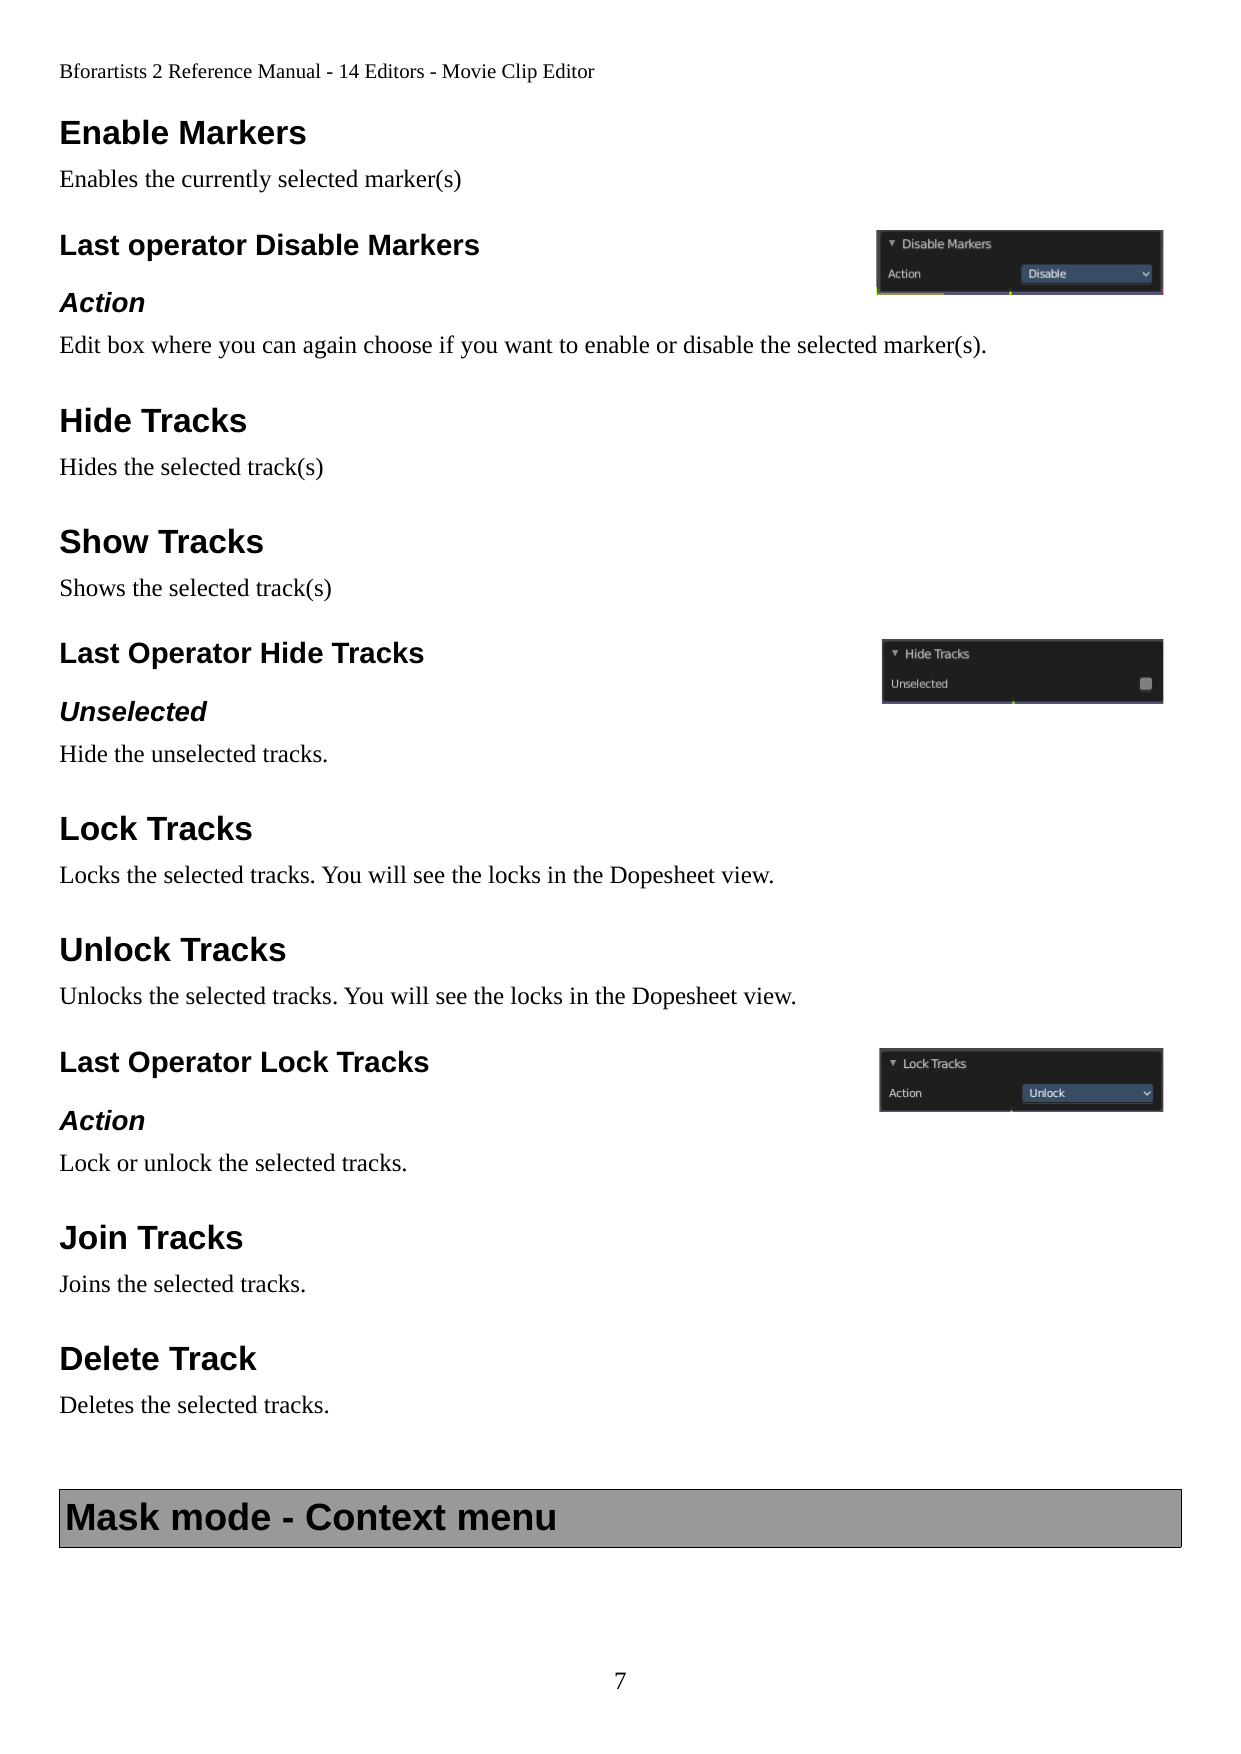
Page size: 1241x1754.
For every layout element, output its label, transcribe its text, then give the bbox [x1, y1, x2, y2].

text Unlocks the selected tracks. You will see the locks in the Dopesheet view. [59, 981, 1181, 1010]
subtitle Delete Track [59, 1339, 1181, 1378]
text Hides the selected track(s) [59, 452, 1181, 480]
subtitle Lock Tracks [59, 809, 1181, 848]
subtitle Show Tracks [59, 521, 1181, 560]
picture [881, 639, 1164, 704]
subtitle Action [59, 1104, 1181, 1136]
text Joins the selected tracks. [59, 1269, 1181, 1298]
text Lock or unlock the selected tracks. [59, 1148, 1181, 1177]
subtitle Unselected [59, 695, 1181, 727]
subtitle Join Tracks [59, 1218, 1181, 1257]
subtitle Unlock Tracks [59, 930, 1181, 969]
picture [876, 230, 1164, 295]
table_header Mask mode - Context menu [60, 1490, 1181, 1547]
text Deletes the selected tracks. [59, 1390, 1181, 1419]
subtitle Last operator Disable Markers [59, 227, 1181, 261]
text Locks the selected tracks. You will see the locks in the Dopesheet view. [59, 860, 1181, 889]
picture [879, 1048, 1164, 1112]
text Enables the currently selected marker(s) [59, 164, 1181, 192]
text Shows the selected track(s) [59, 573, 1181, 601]
text Edit box where you can again choose if you want to enable or disable the selected marker(s). [59, 331, 1181, 359]
subtitle Hide Tracks [59, 400, 1181, 439]
text Hide the unselected tracks. [59, 739, 1181, 768]
subtitle Last Operator Hide Tracks [59, 636, 1181, 670]
subtitle Last Operator Lock Tracks [59, 1045, 1181, 1079]
subtitle Enable Markers [59, 113, 1181, 151]
subtitle Action [59, 286, 1181, 318]
